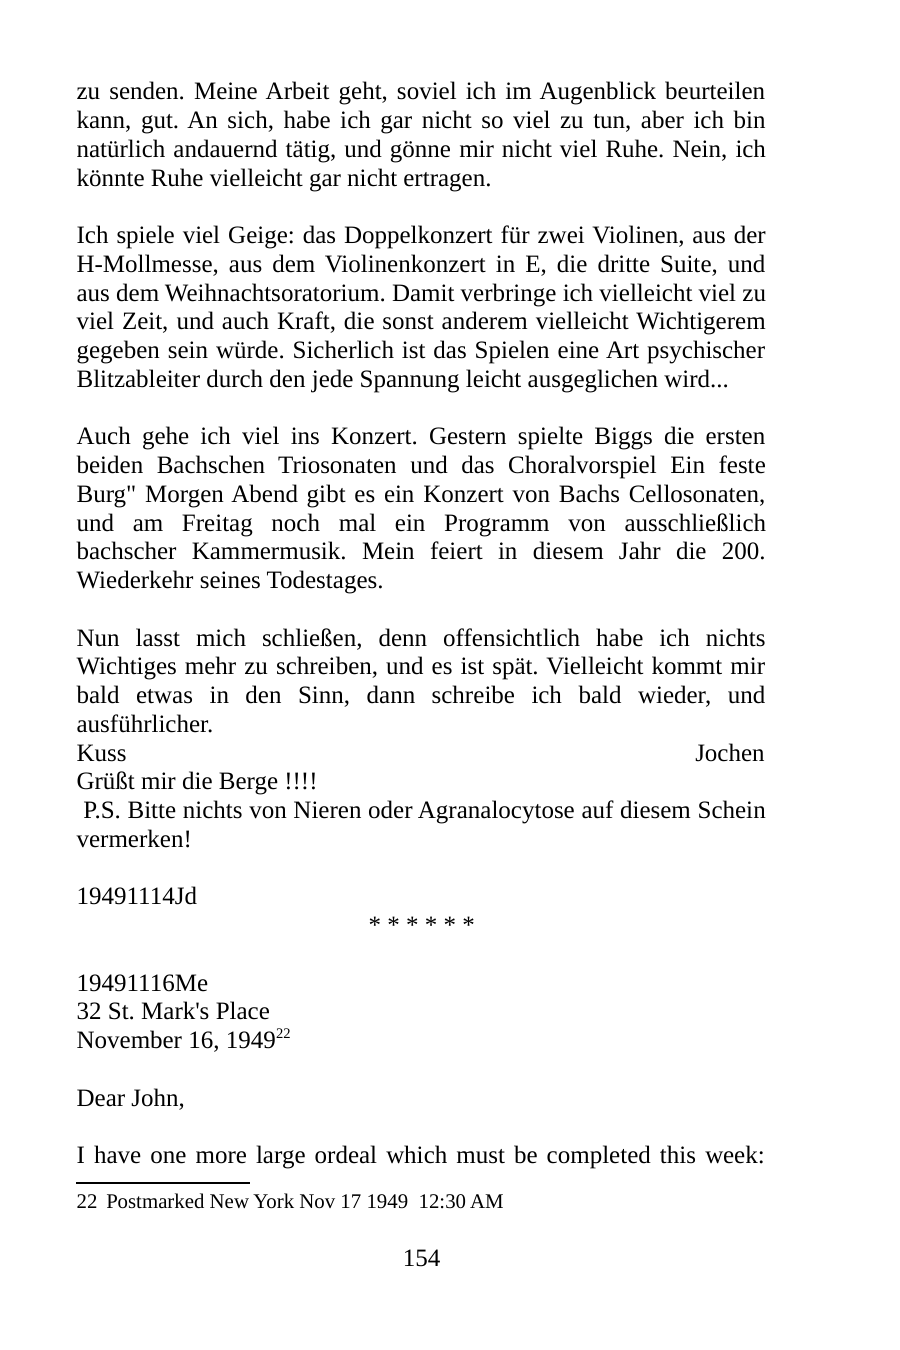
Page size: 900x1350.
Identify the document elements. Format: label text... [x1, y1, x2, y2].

text * * * * * * [76, 910, 766, 939]
text Postmarked New York Nov 17 1949 12:30 AM [76, 1189, 766, 1213]
text 19491114Jd [76, 881, 766, 910]
text Nun lasst mich schließen, denn offensichtlich habe ich nichts Wichtiges mehr zu schreiben, und es ist spät. Vielleicht kommt mir bald etwas in den Sinn, dann schreibe ich bald wieder, und ausführlicher. [76, 623, 766, 738]
text Kuss Jochen [76, 738, 766, 766]
text 19491116Me [76, 968, 766, 996]
text zu senden. Meine Arbeit geht, soviel ich im Augenblick beurteilen kann, gut. An sich, habe ich gar nicht so viel zu tun, aber ich bin natürlich andauernd tätig, und gönne mir nicht viel Ruhe. Nein, ich könnte Ruhe vielleicht gar nicht ertragen. [76, 76, 766, 191]
text 32 St. Mark's Place [76, 996, 766, 1025]
text Auch gehe ich viel ins Konzert. Gestern spielte Biggs die ersten beiden Bachschen Triosonaten und das Choralvorspiel Ein feste Burg" Morgen Abend gibt es ein Konzert von Bachs Cellosonaten, und am Freitag noch mal ein Programm von ausschließlich bachscher Kammermusik. Mein feiert in diesem Jahr die 200. Wiederkehr seines Todestages. [76, 421, 766, 594]
text Dear John, [76, 1083, 766, 1111]
text November 16, 1949 [76, 1025, 766, 1054]
text P.S. Bitte nichts von Nieren oder Agranalocytose auf diesem Schein vermerken! [76, 795, 766, 853]
text Ich spiele viel Geige: das Doppelkonzert für zwei Violinen, aus der H-Mollmesse, aus dem Violinenkonzert in E, die dritte Suite, und aus dem Weihnachtsoratorium. Damit verbringe ich vielleicht viel zu viel Zeit, und auch Kraft, die sonst anderem vielleicht Wichtigerem gegeben sein würde. Sicherlich ist das Spielen eine Art psychischer Blitzableiter durch den jede Spannung leicht ausgeglichen wird... [76, 220, 766, 393]
text Grüßt mir die Berge !!!! [76, 766, 766, 795]
text I have one more large ordeal which must be completed this week: [76, 1140, 766, 1169]
